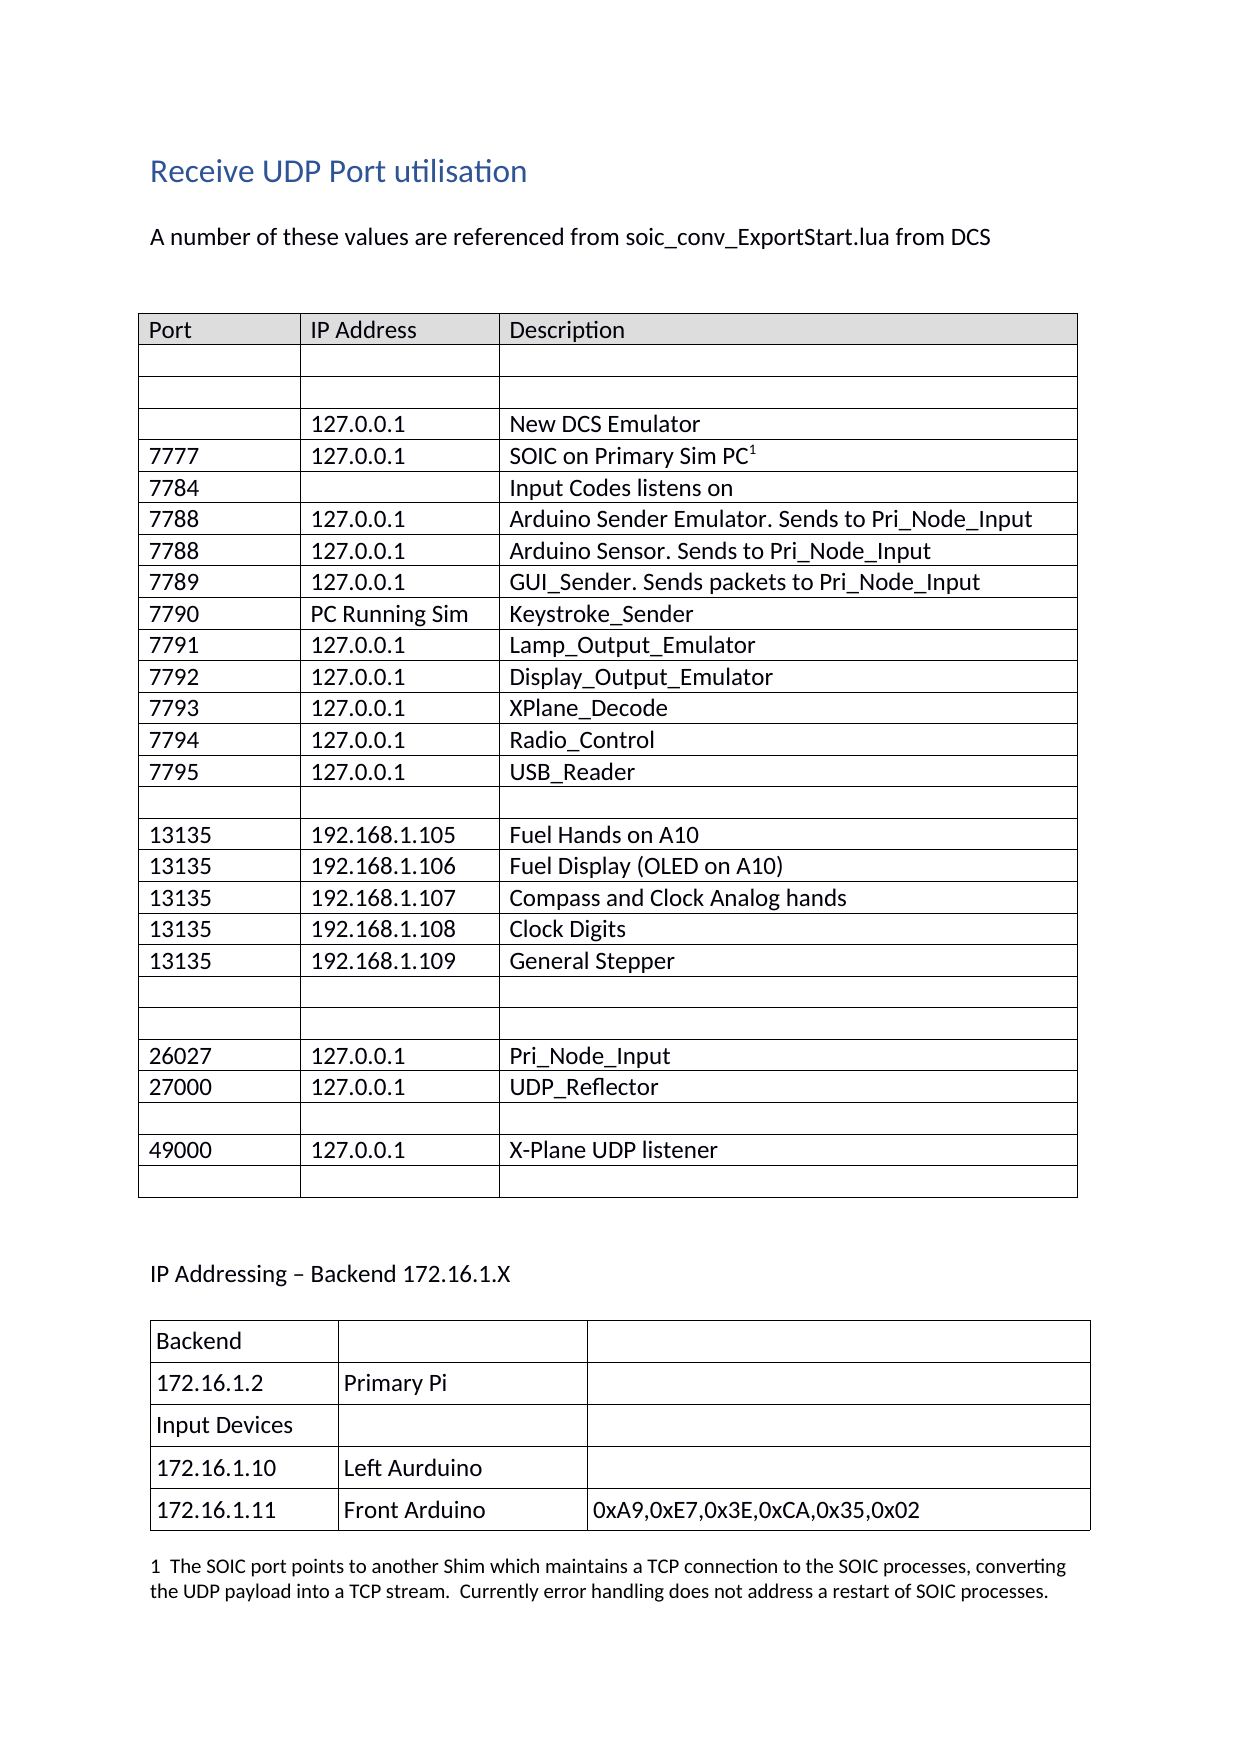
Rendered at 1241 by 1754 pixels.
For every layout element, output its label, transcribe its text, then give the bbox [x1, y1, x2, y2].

table_cell PC Running Sim [301, 598, 499, 628]
table_cell Primary Pi [339, 1363, 587, 1404]
table_cell [301, 1166, 499, 1197]
table_cell 0xA9,0xE7,0x3E,0xCA,0x35,0x02 [588, 1489, 1090, 1530]
table_cell 127.0.0.1 [301, 724, 499, 755]
table_cell 127.0.0.1 [301, 630, 499, 660]
table_cell [339, 1405, 587, 1446]
table_cell 127.0.0.1 [301, 1135, 499, 1165]
table_cell 127.0.0.1 [301, 756, 499, 786]
table_cell [301, 472, 499, 502]
table_cell 49000 [139, 1135, 300, 1165]
table_cell [139, 1008, 300, 1039]
table_header Port [139, 314, 300, 344]
table_header [339, 1321, 587, 1362]
table_cell [500, 787, 1077, 818]
table_cell 192.168.1.108 [301, 914, 499, 944]
table_cell Arduino Sensor. Sends to Pri_Node_Input [500, 535, 1077, 565]
table_cell 127.0.0.1 [301, 503, 499, 534]
table_header Description [500, 314, 1077, 344]
table_cell Left Aurduino [339, 1447, 587, 1488]
table_cell 7790 [139, 598, 300, 628]
table_cell Lamp_Output_Emulator [500, 630, 1077, 660]
table_cell [139, 1166, 300, 1197]
table_cell Keystroke_Sender [500, 598, 1077, 628]
table_cell [500, 377, 1077, 407]
table_cell General Stepper [500, 945, 1077, 976]
table_cell [588, 1363, 1090, 1404]
table_cell 192.168.1.107 [301, 882, 499, 912]
text A number of these values are referenced from soic_conv_ExportStart.lua from DCS [150, 221, 1090, 252]
text IP Addressing – Backend 172.16.1.X [150, 1259, 1090, 1289]
table_cell 7794 [139, 724, 300, 755]
table_cell X-Plane UDP listener [500, 1135, 1077, 1165]
table_cell [500, 1008, 1077, 1039]
table_cell 13135 [139, 882, 300, 912]
table_cell 27000 [139, 1071, 300, 1102]
table_cell Arduino Sender Emulator. Sends to Pri_Node_Input [500, 503, 1077, 534]
table_cell Front Arduino [339, 1489, 587, 1530]
table_cell 172.16.1.10 [151, 1447, 338, 1488]
table_cell [139, 977, 300, 1007]
table_cell Input Codes listens on [500, 472, 1077, 502]
table_cell GUI_Sender. Sends packets to Pri_Node_Input [500, 566, 1077, 597]
table_cell 127.0.0.1 [301, 409, 499, 439]
table_cell New DCS Emulator [500, 409, 1077, 439]
table_cell [588, 1405, 1090, 1446]
table_cell 192.168.1.105 [301, 819, 499, 849]
table_cell 127.0.0.1 [301, 1071, 499, 1102]
table_cell 172.16.1.2 [151, 1363, 338, 1404]
table_cell [139, 1103, 300, 1133]
table_cell 13135 [139, 945, 300, 976]
subtitle Receive UDP Port utilisation [150, 150, 1090, 191]
table_cell [588, 1447, 1090, 1488]
table_header Backend [151, 1321, 338, 1362]
table_cell 172.16.1.11 [151, 1489, 338, 1530]
table_cell 7784 [139, 472, 300, 502]
table_cell 13135 [139, 819, 300, 849]
table_cell 7788 [139, 503, 300, 534]
table_cell Radio_Control [500, 724, 1077, 755]
table_cell 192.168.1.106 [301, 850, 499, 881]
table_cell USB_Reader [500, 756, 1077, 786]
table_cell 13135 [139, 850, 300, 881]
table_cell [301, 1103, 499, 1133]
table_cell [301, 977, 499, 1007]
table_cell [139, 409, 300, 439]
table_cell [301, 1008, 499, 1039]
table_cell 127.0.0.1 [301, 661, 499, 692]
table_cell Pri_Node_Input [500, 1040, 1077, 1070]
table_cell 127.0.0.1 [301, 1040, 499, 1070]
table_cell [139, 377, 300, 407]
table_cell [500, 1103, 1077, 1133]
table_cell 7793 [139, 693, 300, 723]
table_cell 7789 [139, 566, 300, 597]
table_cell 26027 [139, 1040, 300, 1070]
table_cell 192.168.1.109 [301, 945, 499, 976]
table_cell Display_Output_Emulator [500, 661, 1077, 692]
table_cell 13135 [139, 914, 300, 944]
table_cell 7791 [139, 630, 300, 660]
table_cell [139, 345, 300, 376]
table_cell Fuel Hands on A10 [500, 819, 1077, 849]
table_cell 7788 [139, 535, 300, 565]
table_cell [301, 787, 499, 818]
table_header [588, 1321, 1090, 1362]
table_cell 7792 [139, 661, 300, 692]
table_header IP Address [301, 314, 499, 344]
table_cell 127.0.0.1 [301, 693, 499, 723]
table_cell [139, 787, 300, 818]
table_cell 127.0.0.1 [301, 566, 499, 597]
table_cell XPlane_Decode [500, 693, 1077, 723]
table_cell 7777 [139, 440, 300, 471]
table_cell Compass and Clock Analog hands [500, 882, 1077, 912]
table_cell 127.0.0.1 [301, 535, 499, 565]
table_cell [500, 1166, 1077, 1197]
table_cell UDP_Reflector [500, 1071, 1077, 1102]
table_cell [301, 377, 499, 407]
table_cell SOIC on Primary Sim PC [500, 440, 1077, 471]
table_cell Fuel Display (OLED on A10) [500, 850, 1077, 881]
table_cell [301, 345, 499, 376]
table_cell 7795 [139, 756, 300, 786]
table_cell Clock Digits [500, 914, 1077, 944]
table_cell [500, 345, 1077, 376]
table_cell [500, 977, 1077, 1007]
table_cell Input Devices [151, 1405, 338, 1446]
table_cell 127.0.0.1 [301, 440, 499, 471]
